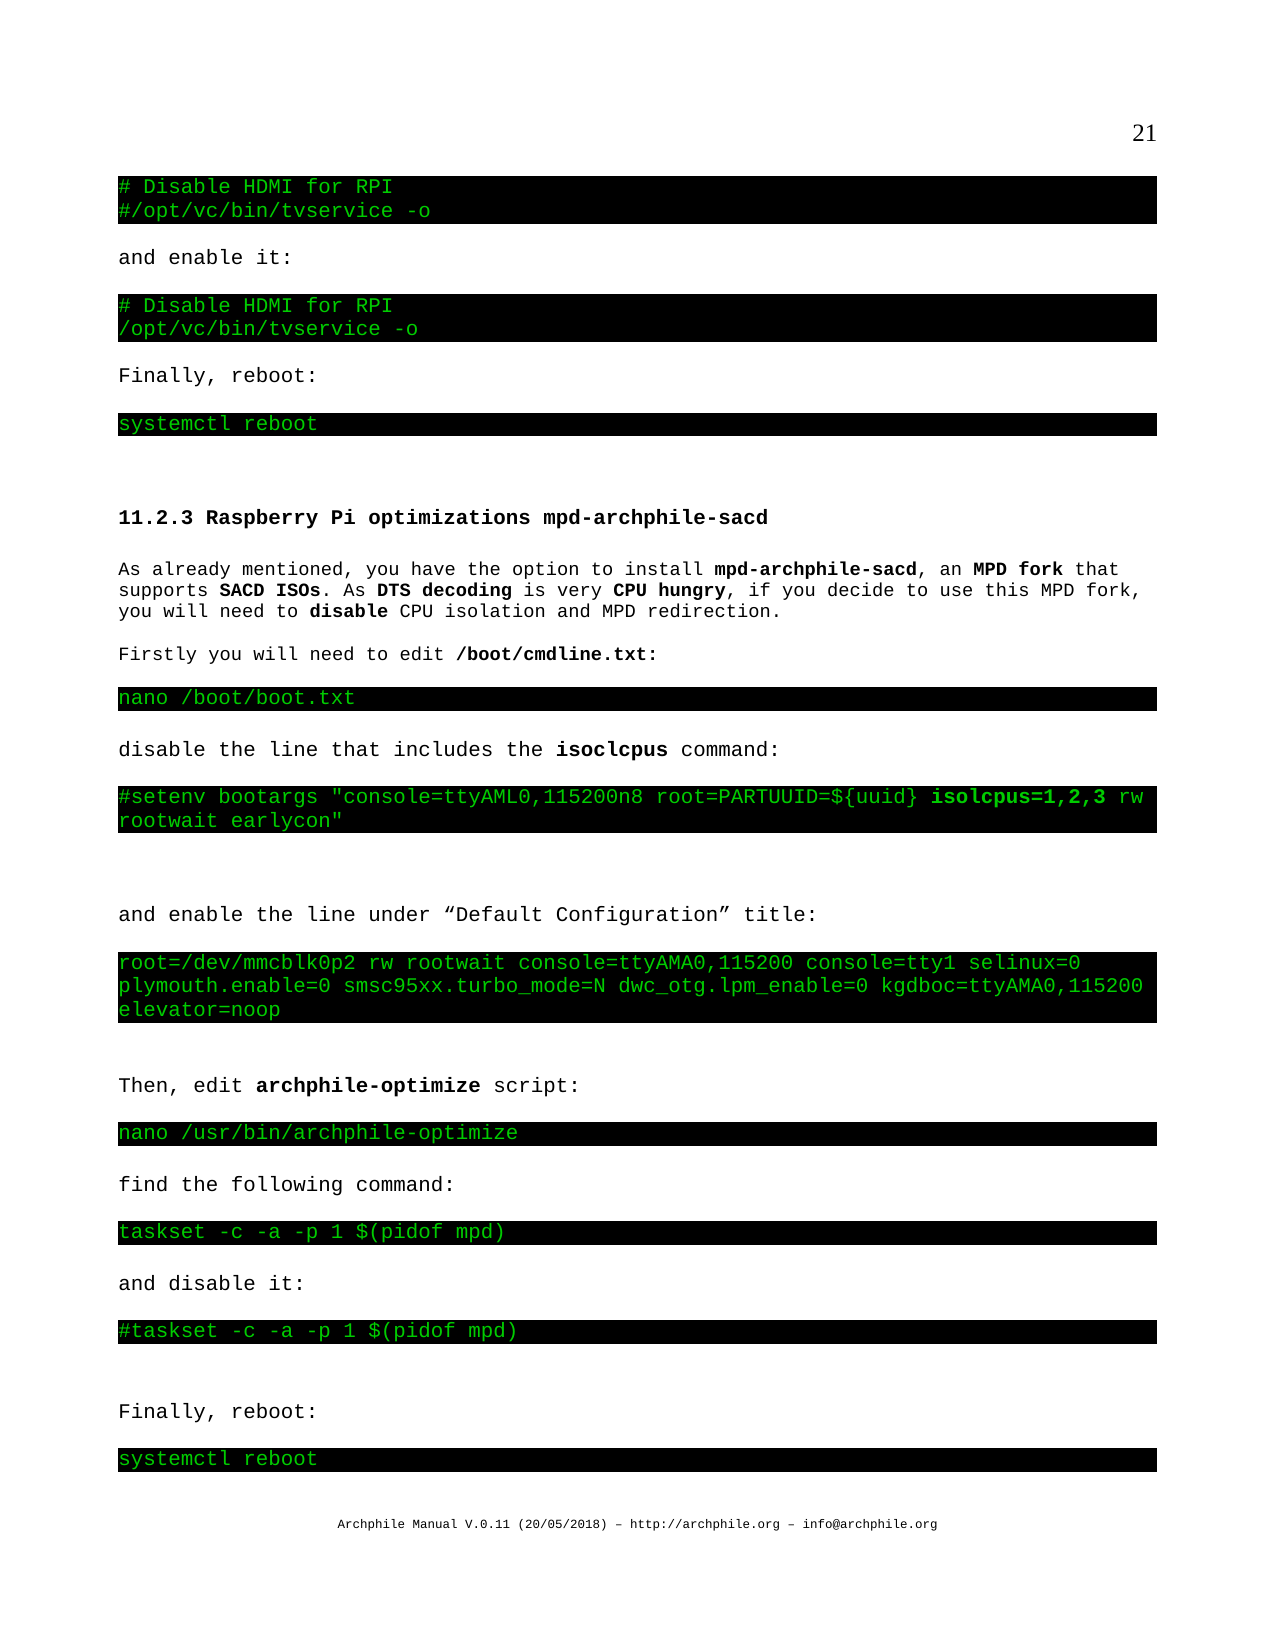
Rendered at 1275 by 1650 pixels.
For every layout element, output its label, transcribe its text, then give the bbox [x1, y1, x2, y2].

text #setenv bootargs "console=ttyAML0,115200n8 root=PARTUUID=${uuid} isolcpus=1,2,3 rw rootwait earlycon" [118, 786, 1157, 833]
text #/opt/vc/bin/tvservice -o [118, 200, 1157, 224]
text and disable it: [118, 1273, 1157, 1297]
text systemctl reboot [118, 1448, 1157, 1472]
text find the following command: [118, 1174, 1157, 1197]
text systemctl reboot [118, 413, 1157, 436]
text taskset -c -a -p 1 $(pidof mpd) [118, 1221, 1157, 1245]
text As already mentioned, you have the option to install mpd-archphile-sacd, an MPD fork that supports SACD ISOs. As DTS decoding is very CPU hungry, if you decide to use this MPD fork, you will need to disable CPU isolation and MPD redirection. [118, 559, 1157, 623]
text nano /usr/bin/archphile-optimize [118, 1122, 1157, 1146]
text #taskset -c -a -p 1 $(pidof mpd) [118, 1320, 1157, 1344]
text Then, edit archphile-optimize script: [118, 1074, 1157, 1098]
text Finally, reboot: [118, 366, 1157, 389]
text # Disable HDMI for RPI [118, 176, 1157, 200]
text root=/dev/mmcblk0p2 rw rootwait console=ttyAMA0,115200 console=tty1 selinux=0 plymouth.enable=0 smsc95xx.turbo_mode=N dwc_otg.lpm_enable=0 kgdboc=ttyAMA0,115200 elevator=noop [118, 952, 1157, 1023]
text /opt/vc/bin/tvservice -o [118, 318, 1157, 342]
text and enable the line under “Default Configuration” title: [118, 904, 1157, 928]
text Finally, reboot: [118, 1401, 1157, 1424]
text Firstly you will need to edit /boot/cmdline.txt: [118, 644, 1157, 666]
text nano /boot/boot.txt [118, 687, 1157, 711]
text # Disable HDMI for RPI [118, 294, 1157, 318]
text disable the line that includes the isoclcpus command: [118, 739, 1157, 762]
text and enable it: [118, 247, 1157, 271]
text 11.2.3 Raspberry Pi optimizations mpd-archphile-sacd [118, 507, 1157, 531]
